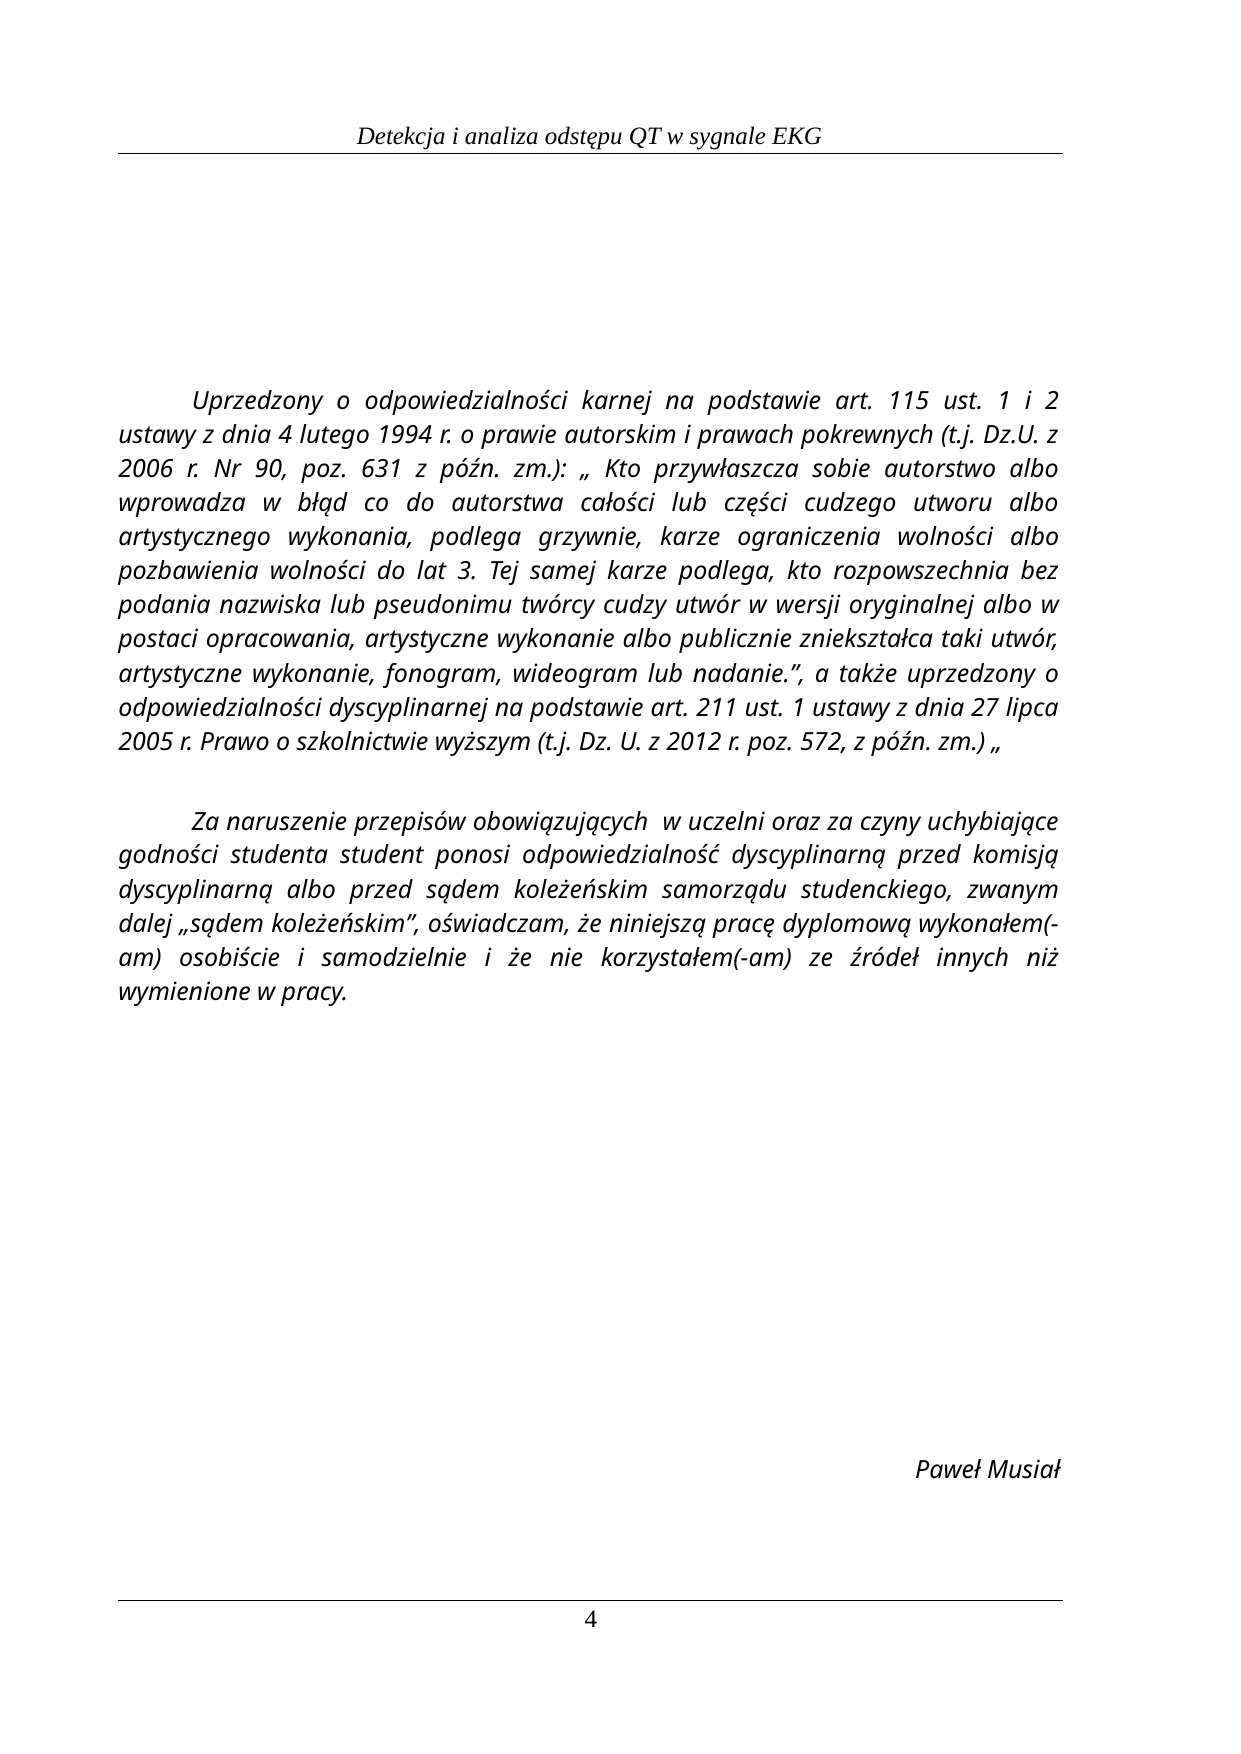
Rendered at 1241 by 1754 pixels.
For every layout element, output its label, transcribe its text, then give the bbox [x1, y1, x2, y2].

text Za naruszenie przepisów obowiązujących w uczelni oraz za czyny uchybiające godności studenta student ponosi odpowiedzialność dyscyplinarną przed komisją dyscyplinarną albo przed sądem koleżeńskim samorządu studenckiego, zwanym dalej „sądem koleżeńskim”, oświadczam, że niniejszą pracę dyplomową wykonałem(-am) osobiście i samodzielnie i że nie korzystałem(-am) ze źródeł innych niż wymienione w pracy. [118, 803, 1063, 1007]
text Paweł Musiał [118, 1452, 1063, 1486]
text Uprzedzony o odpowiedzialności karnej na podstawie art. 115 ust. 1 i 2 ustawy z dnia 4 lutego 1994 r. o prawie autorskim i prawach pokrewnych (t.j. Dz.U. z 2006 r. Nr 90, poz. 631 z późn. zm.): „ Kto przywłaszcza sobie autorstwo albo wprowadza w błąd co do autorstwa całości lub części cudzego utworu albo artystycznego wykonania, podlega grzywnie, karze ograniczenia wolności albo pozbawienia wolności do lat 3. Tej samej karze podlega, kto rozpowszechnia bez podania nazwiska lub pseudonimu twórcy cudzy utwór w wersji oryginalnej albo w postaci opracowania, artystyczne wykonanie albo publicznie zniekształca taki utwór, artystyczne wykonanie, fonogram, wideogram lub nadanie.”, a także uprzedzony o odpowiedzialności dyscyplinarnej na podstawie art. 211 ust. 1 ustawy z dnia 27 lipca 2005 r. Prawo o szkolnictwie wyższym (t.j. Dz. U. z 2012 r. poz. 572, z późn. zm.) „ [118, 383, 1063, 757]
